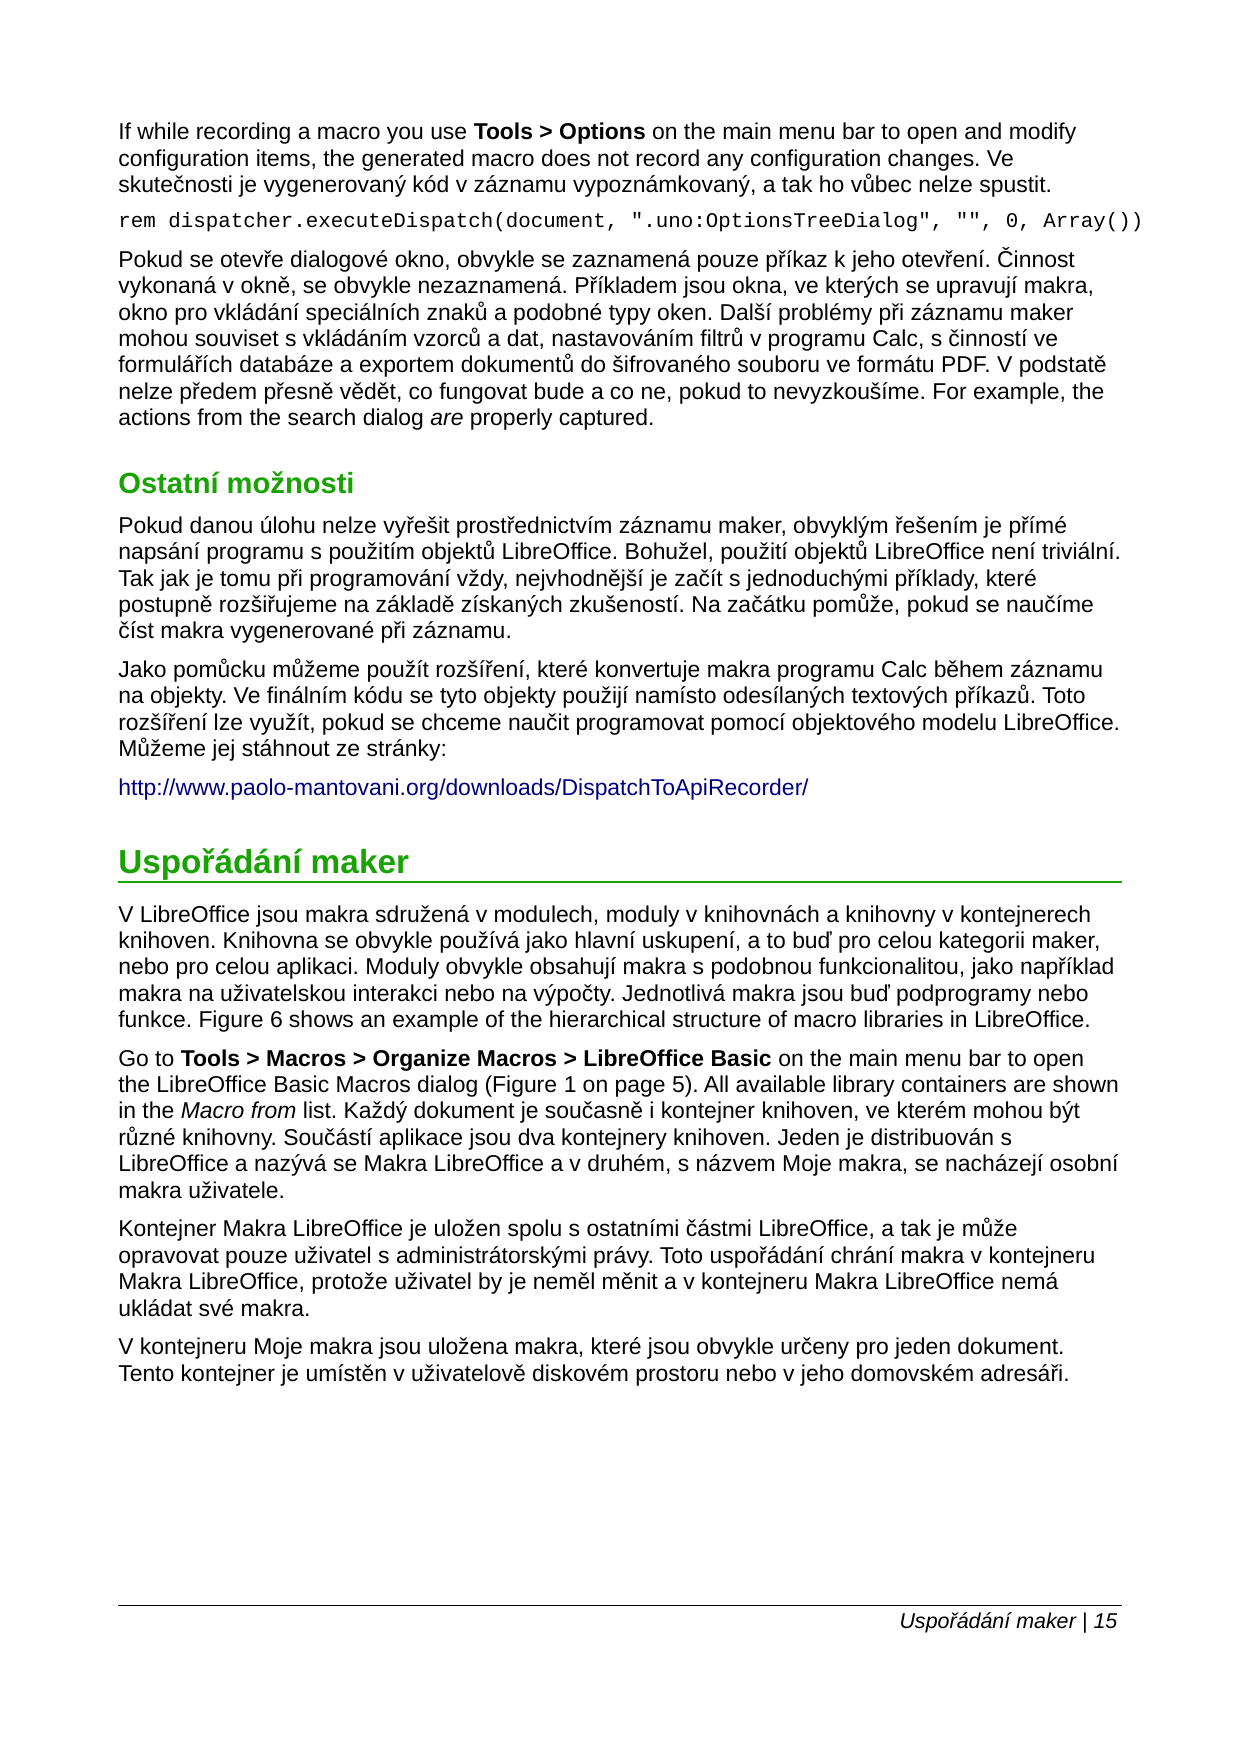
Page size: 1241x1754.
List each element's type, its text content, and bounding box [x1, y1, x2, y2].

subtitle Uspořádání maker [118, 842, 1122, 881]
text Kontejner Makra LibreOffice je uložen spolu s ostatními částmi LibreOffice, a tak je může opravovat pouze uživatel s administrátorskými právy. Toto uspořádání chrání makra v kontejneru Makra LibreOffice, protože uživatel by je neměl měnit a v kontejneru Makra LibreOffice nemá ukládat své makra. [118, 1215, 1122, 1321]
text Pokud se otevře dialogové okno, obvykle se zaznamená pouze příkaz k jeho otevření. Činnost vykonaná v okně, se obvykle nezaznamená. Příkladem jsou okna, ve kterých se upravují makra, okno pro vkládání speciálních znaků a podobné typy oken. Další problémy při záznamu maker mohou souviset s vkládáním vzorců a dat, nastavováním filtrů v programu Calc, s činností ve formulářích databáze a exportem dokumentů do šifrovaného souboru ve formátu PDF. V podstatě nelze předem přesně vědět, co fungovat bude a co ne, pokud to nevyzkoušíme. For example, the actions from the search dialog are properly captured. [118, 246, 1122, 430]
subtitle Ostatní možnosti [118, 466, 1122, 500]
text Jako pomůcku můžeme použít rozšíření, které konvertuje makra programu Calc během záznamu na objekty. Ve finálním kódu se tyto objekty použijí namísto odesílaných textových příkazů. Toto rozšíření lze využít, pokud se chceme naučit programovat pomocí objektového modelu LibreOffice. Můžeme jej stáhnout ze stránky: [118, 656, 1122, 761]
text V LibreOffice jsou makra sdružená v modulech, moduly v knihovnách a knihovny v kontejnerech knihoven. Knihovna se obvykle používá jako hlavní uskupení, a to buď pro celou kategorii maker, nebo pro celou aplikaci. Moduly obvykle obsahují makra s podobnou funkcionalitou, jako například makra na uživatelskou interakci nebo na výpočty. Jednotlivá makra jsou buď podprogramy nebo funkce. Figure 6 shows an example of the hierarchical structure of macro libraries in LibreOffice. [118, 901, 1122, 1032]
text Go to Tools > Macros > Organize Macros > LibreOffice Basic on the main menu bar to open the LibreOffice Basic Macros dialog (Figure 1 on page 5). All available library containers are shown in the Macro from list. Každý dokument je současně i kontejner knihoven, ve kterém mohou být různé knihovny. Součástí aplikace jsou dva kontejnery knihoven. Jeden je distribuován s LibreOffice a nazývá se Makra LibreOffice a v druhém, s názvem Moje makra, se nacházejí osobní makra uživatele. [118, 1045, 1122, 1203]
text http://www.paolo-mantovani.org/downloads/DispatchToApiRecorder/ [118, 774, 1122, 800]
text V kontejneru Moje makra jsou uložena makra, které jsou obvykle určeny pro jeden dokument. Tento kontejner je umístěn v uživatelově diskovém prostoru nebo v jeho domovském adresáři. [118, 1333, 1122, 1386]
text Pokud danou úlohu nelze vyřešit prostřednictvím záznamu maker, obvyklým řešením je přímé napsání programu s použitím objektů LibreOffice. Bohužel, použití objektů LibreOffice není triviální. Tak jak je tomu při programování vždy, nejvhodnější je začít s jednoduchými příklady, které postupně rozšiřujeme na základě získaných zkušeností. Na začátku pomůže, pokud se naučíme číst makra vygenerované při záznamu. [118, 512, 1122, 643]
text rem dispatcher.executeDispatch(document, ".uno:OptionsTreeDialog", "", 0, Array()) [118, 210, 1152, 233]
text If while recording a macro you use Tools > Options on the main menu bar to open and modify configuration items, the generated macro does not record any configuration changes. Ve skutečnosti je vygenerovaný kód v záznamu vypoznámkovaný, a tak ho vůbec nelze spustit. [118, 118, 1122, 197]
